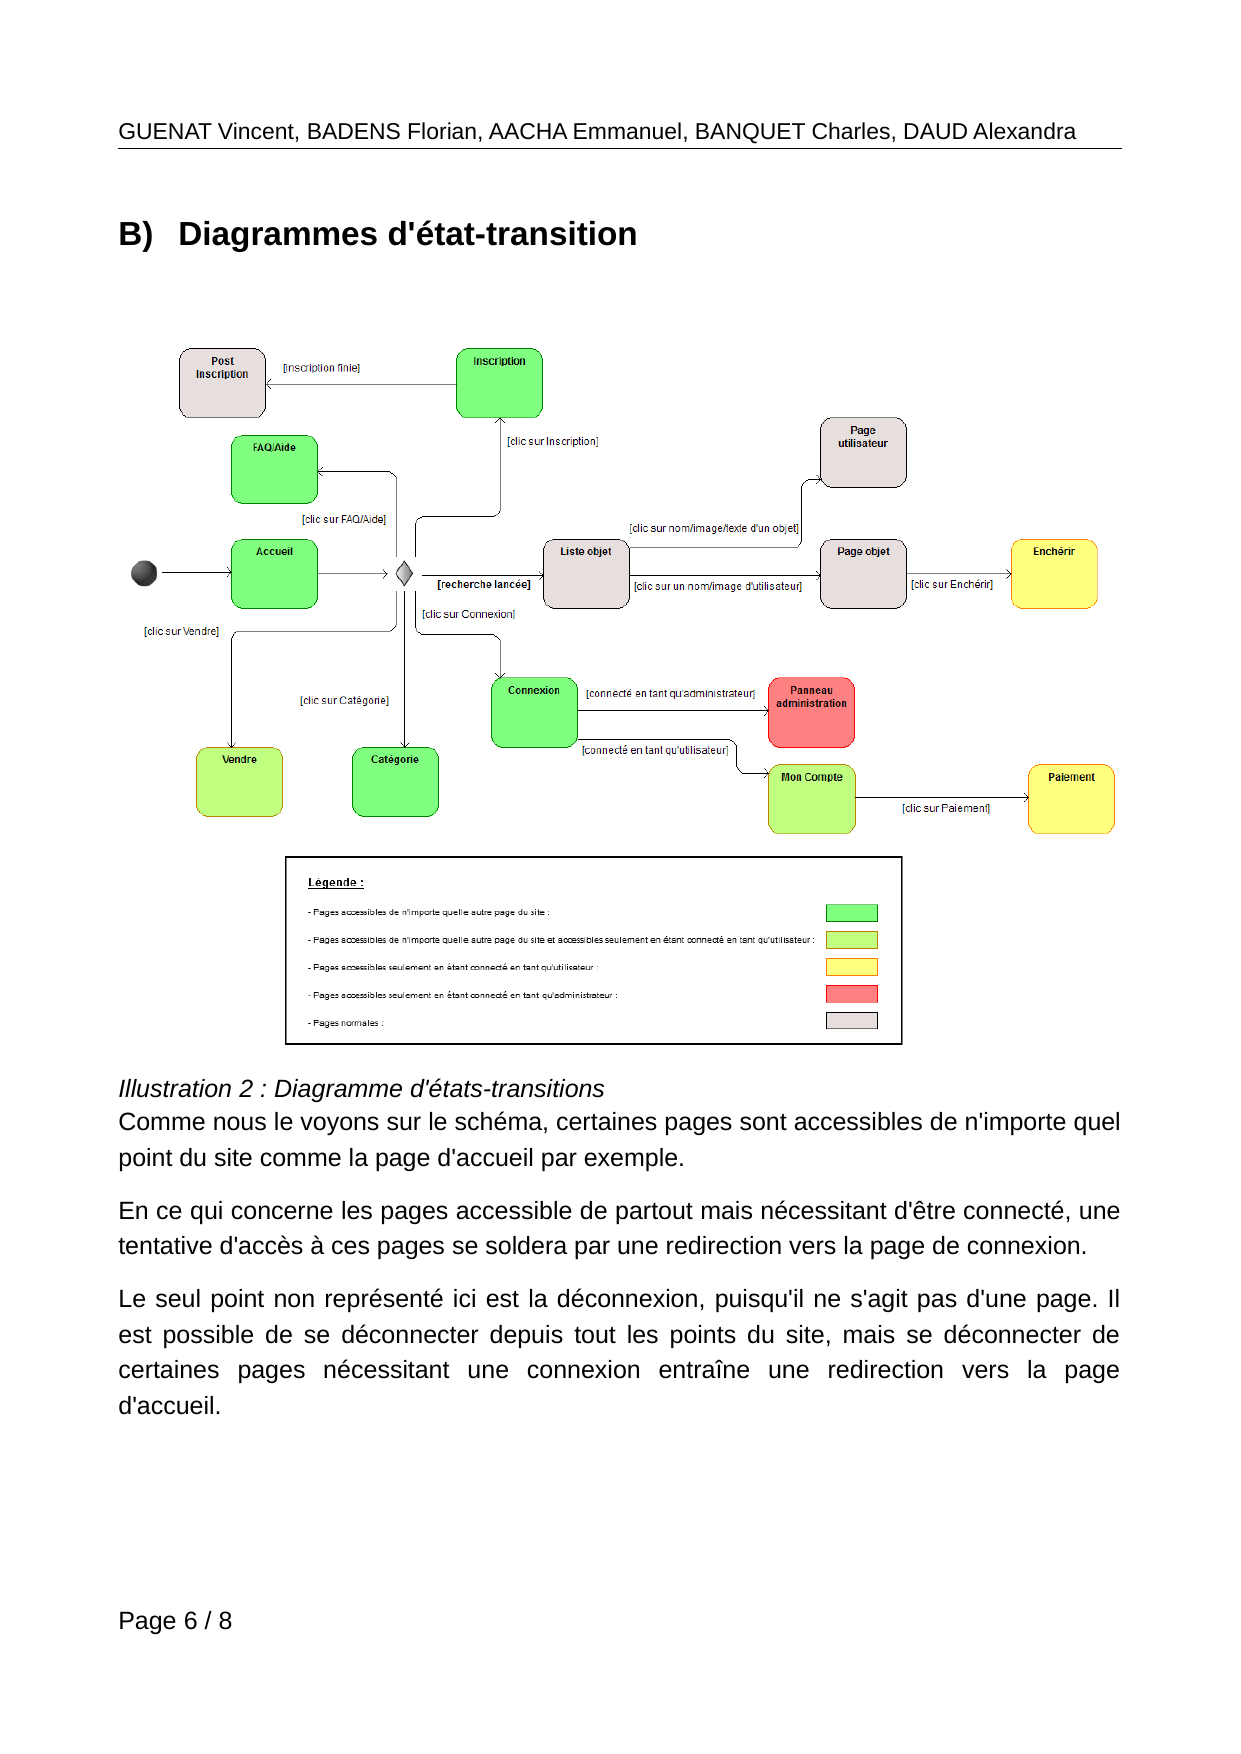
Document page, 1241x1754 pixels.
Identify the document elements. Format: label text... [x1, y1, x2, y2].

text Le seul point non représenté ici est la déconnexion, puisqu'il ne s'agit pas d'une page. Il est possible de se déconnecter depuis tout les points du site, mais se déconnecter de certaines pages nécessitant une connexion entraîne une redirection vers la page d'accueil. [118, 1279, 1122, 1421]
text Comme nous le voyons sur le schéma, certaines pages sont accessibles de n'importe quel point du site comme la page d'accueil par exemple. [118, 1102, 1122, 1173]
text En ce qui concerne les pages accessible de partout mais nécessitant d'être connecté, une tentative d'accès à ces pages se soldera par une redirection vers la page de connexion. [118, 1191, 1122, 1262]
subtitle Diagrammes d'état-transition [118, 214, 1104, 252]
text Illustration 2 : Diagramme d'états-transitions [118, 1074, 1122, 1102]
picture [118, 340, 1123, 1074]
